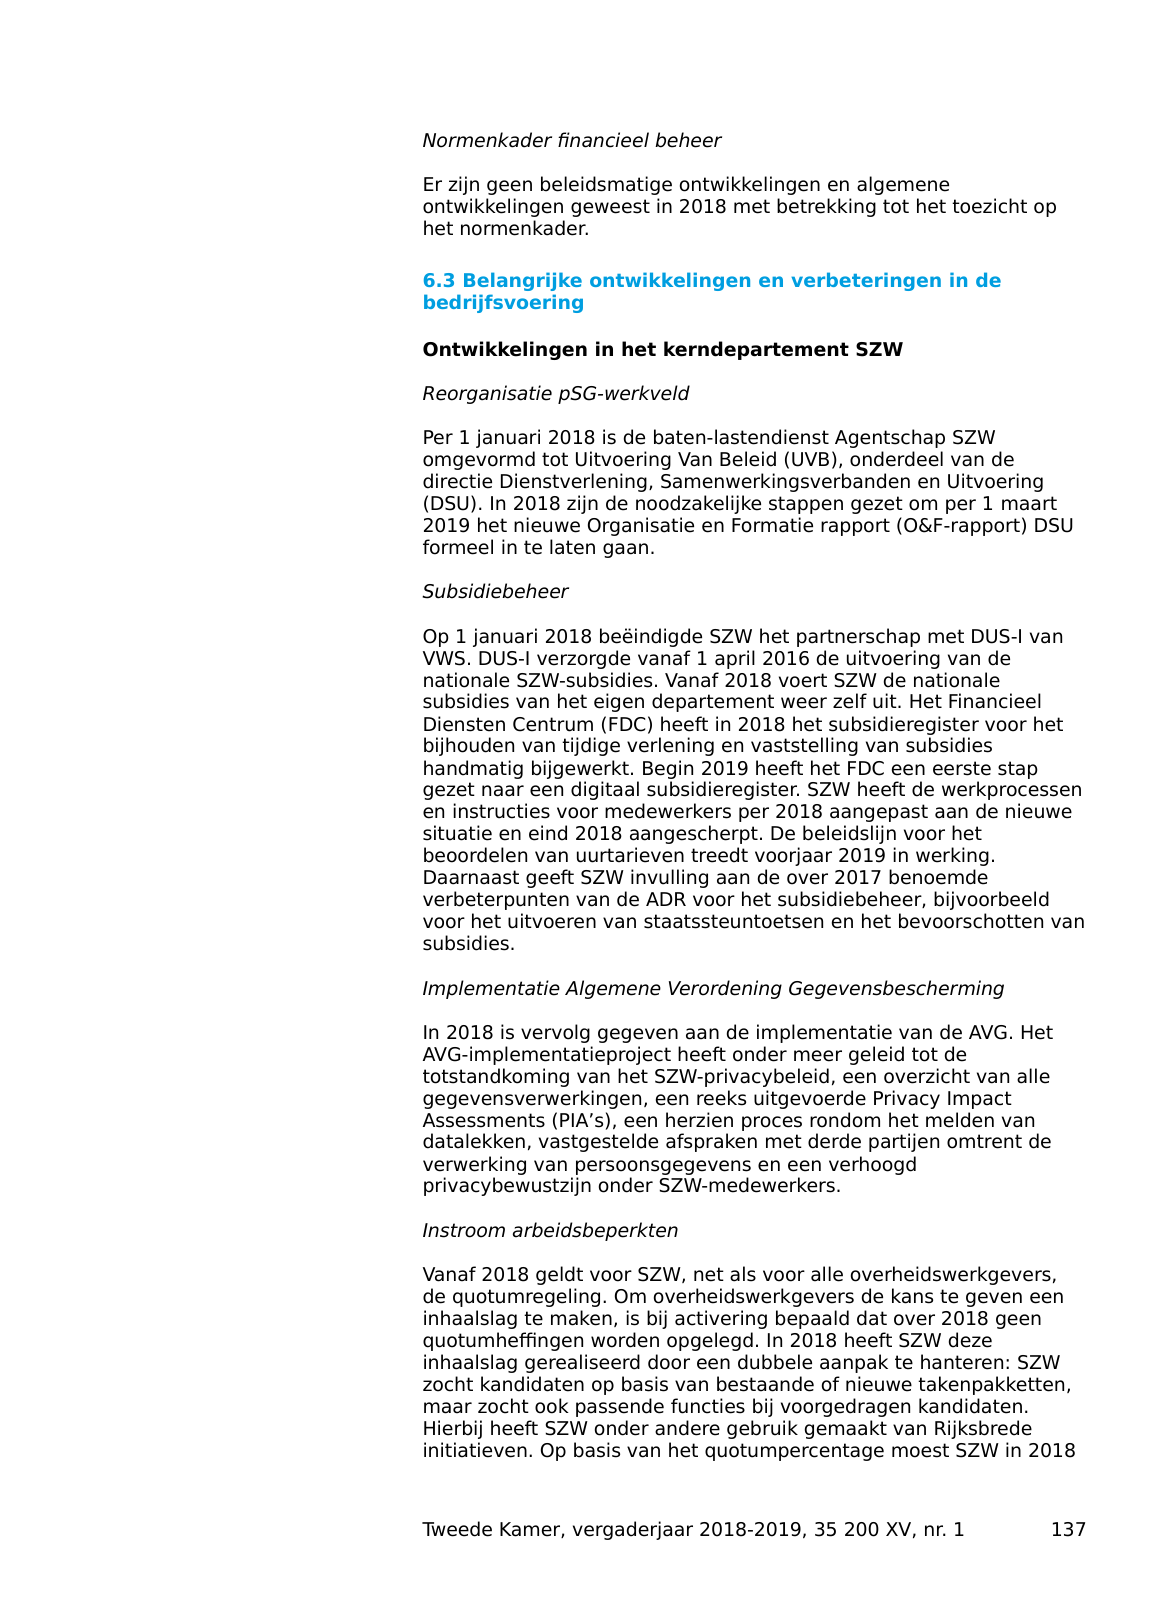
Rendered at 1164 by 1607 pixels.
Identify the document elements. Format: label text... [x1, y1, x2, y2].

subtitle Reorganisatie pSG-werkveld [422, 383, 1087, 405]
text Er zijn geen beleidsmatige ontwikkelingen en algemene ontwikkelingen geweest in 2018 met betrekking tot het toezicht op het normenkader. [422, 174, 1087, 240]
subtitle 6.3 Belangrijke ontwikkelingen en verbeteringen in de bedrijfsvoering [422, 270, 1087, 314]
text In 2018 is vervolg gegeven aan de implementatie van de AVG. Het AVG-implementatieproject heeft onder meer geleid tot de totstandkoming van het SZW-privacybeleid, een overzicht van alle gegevensverwerkingen, een reeks uitgevoerde Privacy Impact Assessments (PIA’s), een herzien proces rondom het melden van datalekken, vastgestelde afspraken met derde partijen omtrent de verwerking van persoonsgegevens en een verhoogd privacybewustzijn onder SZW-medewerkers. [422, 1022, 1087, 1197]
subtitle Normenkader financieel beheer [422, 130, 1087, 152]
text Op 1 januari 2018 beëindigde SZW het partnerschap met DUS-I van VWS. DUS-I verzorgde vanaf 1 april 2016 de uitvoering van de nationale SZW-subsidies. Vanaf 2018 voert SZW de nationale subsidies van het eigen departement weer zelf uit. Het Financieel Diensten Centrum (FDC) heeft in 2018 het subsidieregister voor het bijhouden van tijdige verlening en vaststelling van subsidies handmatig bijgewerkt. Begin 2019 heeft het FDC een eerste stap gezet naar een digitaal subsidieregister. SZW heeft de werkprocessen en instructies voor medewerkers per 2018 aangepast aan de nieuwe situatie en eind 2018 aangescherpt. De beleidslijn voor het beoordelen van uurtarieven treedt voorjaar 2019 in werking. Daarnaast geeft SZW invulling aan de over 2017 benoemde verbeterpunten van de ADR voor het subsidiebeheer, bijvoorbeeld voor het uitvoeren van staatssteuntoetsen en het bevoorschotten van subsidies. [422, 626, 1087, 955]
subtitle Implementatie Algemene Verordening Gegevensbescherming [422, 977, 1087, 999]
subtitle Ontwikkelingen in het kerndepartement SZW [422, 339, 1087, 361]
subtitle Instroom arbeidsbeperkten [422, 1219, 1087, 1242]
text Vanaf 2018 geldt voor SZW, net als voor alle overheidswerkgevers, de quotumregeling. Om overheidswerkgevers de kans te geven een inhaalslag te maken, is bij activering bepaald dat over 2018 geen quotumheffingen worden opgelegd. In 2018 heeft SZW deze inhaalslag gerealiseerd door een dubbele aanpak te hanteren: SZW zocht kandidaten op basis van bestaande of nieuwe takenpakketten, maar zocht ook passende functies bij voorgedragen kandidaten. Hierbij heeft SZW onder andere gebruik gemaakt van Rijksbrede initiatieven. Op basis van het quotumpercentage moest SZW in 2018 [422, 1264, 1087, 1462]
text Per 1 januari 2018 is de baten-lastendienst Agentschap SZW omgevormd tot Uitvoering Van Beleid (UVB), onderdeel van de directie Dienstverlening, Samenwerkingsverbanden en Uitvoering (DSU). In 2018 zijn de noodzakelijke stappen gezet om per 1 maart 2019 het nieuwe Organisatie en Formatie rapport (O&F-rapport) DSU formeel in te laten gaan. [422, 427, 1087, 559]
subtitle Subsidiebeheer [422, 581, 1087, 603]
